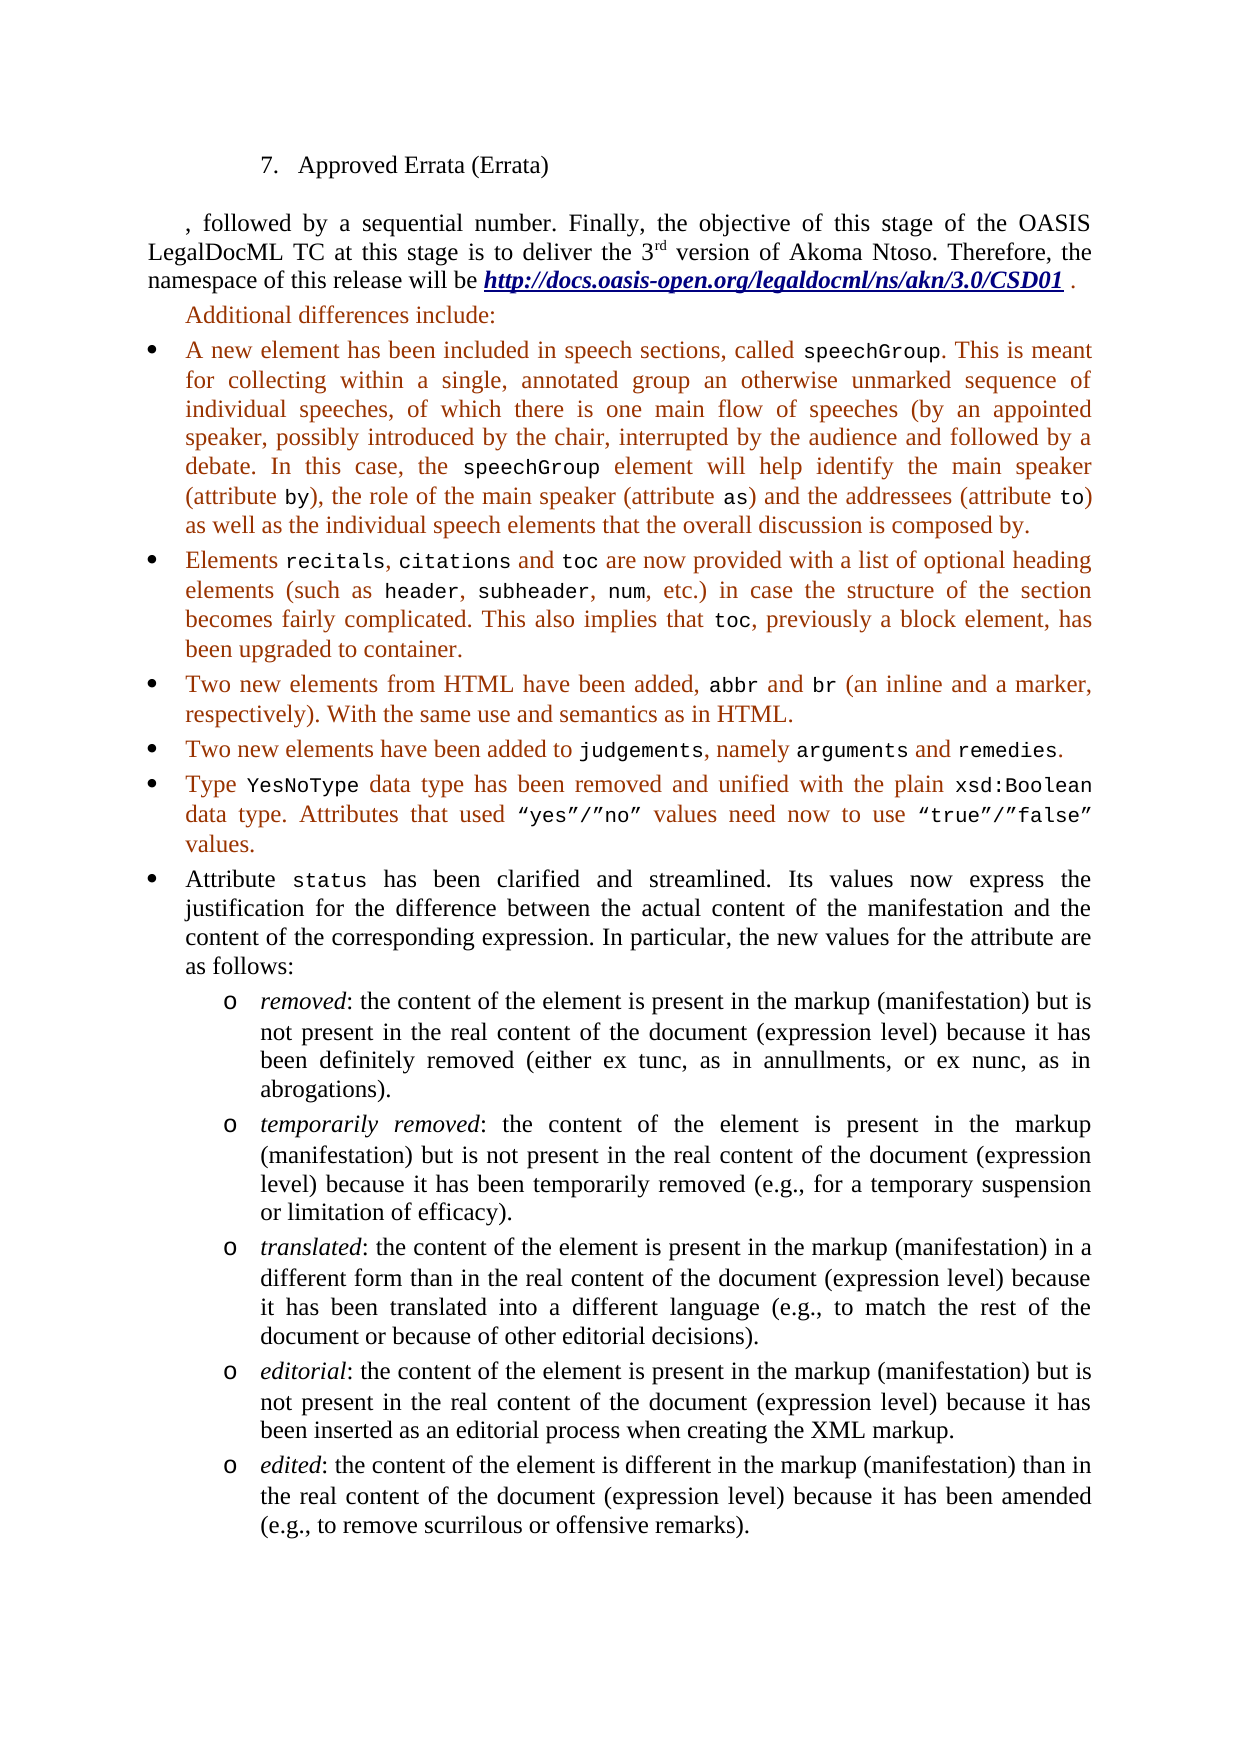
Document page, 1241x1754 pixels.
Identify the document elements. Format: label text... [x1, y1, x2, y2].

list Type YesNoType data type has been removed and unified with the plain xsd:Boolean data type. Attributes that used “yes”/”no” values need now to use “true”/”false” values. [148, 769, 1092, 857]
list Attribute status has been clarified and streamlined. Its values now express the justification for the difference between the actual content of the manifestation and the content of the corresponding expression. In particular, the new values for the attribute are as follows: [148, 864, 1092, 979]
list edited: the content of the element is different in the markup (manifestation) than in the real content of the document (expression level) because it has been amended (e.g., to remove scurrilous or offensive remarks). [223, 1450, 1092, 1539]
list A new element has been included in speech sections, called speechGroup. This is meant for collecting within a single, annotated group an otherwise unmarked sequence of individual speeches, of which there is one main flow of speeches (by an appointed speaker, possibly introduced by the chair, interrupted by the audience and followed by a debate. In this case, the speechGroup element will help identify the main speaker (attribute by), the role of the main speaker (attribute as) and the addressees (attribute to) as well as the individual speech elements that the overall discussion is composed by. [148, 335, 1092, 539]
list editorial: the content of the element is present in the markup (manifestation) but is not present in the real content of the document (expression level) because it has been inserted as an editorial process when creating the XML markup. [223, 1356, 1092, 1444]
list Two new elements from HTML have been added, abbr and br (an inline and a marker, respectively). With the same use and semantics as in HTML. [148, 669, 1092, 727]
list Approved Errata (Errata) [260, 150, 1092, 179]
list Two new elements have been added to judgements, namely arguments and remedies. [148, 734, 1092, 763]
text Additional differences include: [148, 300, 1092, 329]
text , followed by a sequential number. Finally, the objective of this stage of the OASIS LegalDocML TC at this stage is to deliver the 3rd version of Akoma Ntoso. Therefore, the namespace of this release will be http://docs.oasis-open.org/legaldocml/ns/akn/3.0/CSD01 . [148, 208, 1092, 294]
list Elements recitals, citations and toc are now provided with a list of optional heading elements (such as header, subheader, num, etc.) in case the structure of the section becomes fairly complicated. This also implies that toc, previously a block element, has been upgraded to container. [148, 545, 1092, 663]
list translated: the content of the element is present in the markup (manifestation) in a different form than in the real content of the document (expression level) because it has been translated into a different language (e.g., to match the rest of the document or because of other editorial decisions). [223, 1232, 1092, 1349]
list removed: the content of the element is present in the markup (manifestation) but is not present in the real content of the document (expression level) because it has been definitely removed (either ex tunc, as in annullments, or ex nunc, as in abrogations). [223, 986, 1092, 1103]
list temporarily removed: the content of the element is present in the markup (manifestation) but is not present in the real content of the document (expression level) because it has been temporarily removed (e.g., for a temporary suspension or limitation of efficacy). [223, 1109, 1092, 1226]
